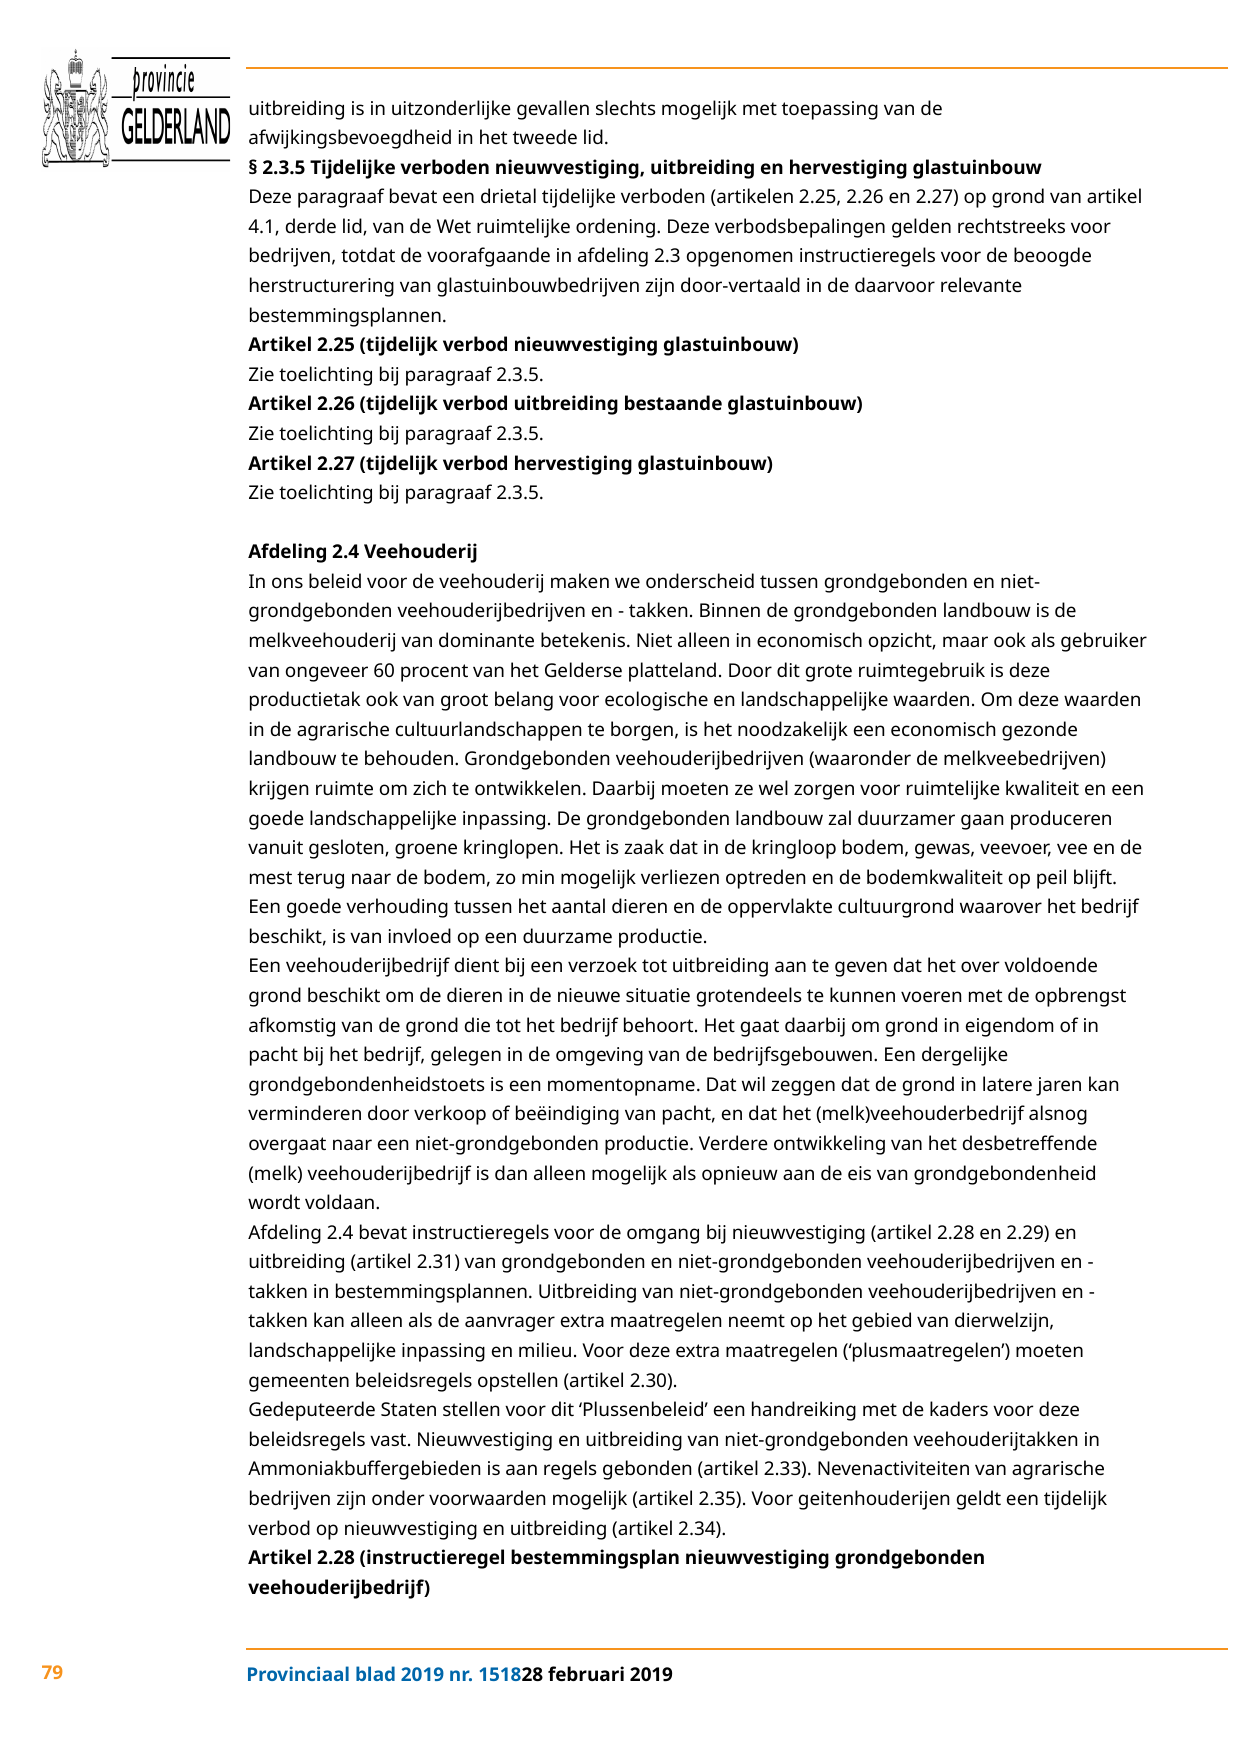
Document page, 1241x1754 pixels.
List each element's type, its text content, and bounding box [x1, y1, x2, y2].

text Zie toelichting bij paragraaf 2.3.5. [248, 420, 1152, 446]
text Artikel 2.25 (tijdelijk verbod nieuwvestiging glastuinbouw) [248, 331, 1152, 357]
text Deze paragraaf bevat een drietal tijdelijke verboden (artikelen 2.25, 2.26 en 2.27) op grond van artikel 4.1, derde lid, van de Wet ruimtelijke ordening. Deze verbodsbepalingen gelden rechtstreeks voor bedrijven, totdat de voorafgaande in afdeling 2.3 opgenomen instructieregels voor de beoogde herstructurering van glastuinbouwbedrijven zijn door-vertaald in de daarvoor relevante bestemmingsplannen. [248, 183, 1152, 328]
text Een veehouderijbedrijf dient bij een verzoek tot uitbreiding aan te geven dat het over voldoende grond beschikt om de dieren in de nieuwe situatie grotendeels te kunnen voeren met de opbrengst afkomstig van de grond die tot het bedrijf behoort. Het gaat daarbij om grond in eigendom of in pacht bij het bedrijf, gelegen in de omgeving van de bedrijfsgebouwen. Een dergelijke grondgebondenheidstoets is een momentopname. Dat wil zeggen dat de grond in latere jaren kan verminderen door verkoop of beëindiging van pacht, en dat het (melk)veehouderbedrijf alsnog overgaat naar een niet-grondgebonden productie. Verdere ontwikkeling van het desbetreffende (melk) veehouderijbedrijf is dan alleen mogelijk als opnieuw aan de eis van grondgebondenheid wordt voldaan. [248, 953, 1152, 1215]
text Artikel 2.26 (tijdelijk verbod uitbreiding bestaande glastuinbouw) [248, 391, 1152, 416]
text Afdeling 2.4 bevat instructieregels voor de omgang bij nieuwvestiging (artikel 2.28 en 2.29) en uitbreiding (artikel 2.31) van grondgebonden en niet-grondgebonden veehouderijbedrijven en -takken in bestemmingsplannen. Uitbreiding van niet-grondgebonden veehouderijbedrijven en -takken kan alleen als de aanvrager extra maatregelen neemt op het gebied van dierwelzijn, landschappelijke inpassing en milieu. Voor deze extra maatregelen (‘plusmaatregelen’) moeten gemeenten beleidsregels opstellen (artikel 2.30). [248, 1219, 1152, 1393]
picture [41, 47, 231, 172]
text Afdeling 2.4 Veehouderij [248, 538, 1152, 564]
text In ons beleid voor de veehouderij maken we onderscheid tussen grondgebonden en niet-grondgebonden veehouderijbedrijven en - takken. Binnen de grondgebonden landbouw is de melkveehouderij van dominante betekenis. Niet alleen in economisch opzicht, maar ook als gebruiker van ongeveer 60 procent van het Gelderse platteland. Door dit grote ruimtegebruik is deze productietak ook van groot belang voor ecologische en landschappelijke waarden. Om deze waarden in de agrarische cultuurlandschappen te borgen, is het noodzakelijk een economisch gezonde landbouw te behouden. Grondgebonden veehouderijbedrijven (waaronder de melkveebedrijven) krijgen ruimte om zich te ontwikkelen. Daarbij moeten ze wel zorgen voor ruimtelijke kwaliteit en een goede landschappelijke inpassing. De grondgebonden landbouw zal duurzamer gaan produceren vanuit gesloten, groene kringlopen. Het is zaak dat in de kringloop bodem, gewas, veevoer, vee en de mest terug naar de bodem, zo min mogelijk verliezen optreden en de bodemkwaliteit op peil blijft. Een goede verhouding tussen het aantal dieren en de oppervlakte cultuurgrond waarover het bedrijf beschikt, is van invloed op een duurzame productie. [248, 568, 1152, 949]
text uitbreiding is in uitzonderlijke gevallen slechts mogelijk met toepassing van de afwijkingsbevoegdheid in het tweede lid. [248, 95, 1152, 150]
text Gedeputeerde Staten stellen voor dit ‘Plussenbeleid’ een handreiking met de kaders voor deze beleidsregels vast. Nieuwvestiging en uitbreiding van niet-grondgebonden veehouderijtakken in Ammoniakbuffergebieden is aan regels gebonden (artikel 2.33). Nevenactiviteiten van agrarische bedrijven zijn onder voorwaarden mogelijk (artikel 2.35). Voor geitenhouderijen geldt een tijdelijk verbod op nieuwvestiging en uitbreiding (artikel 2.34). [248, 1396, 1152, 1541]
text § 2.3.5 Tijdelijke verboden nieuwvestiging, uitbreiding en hervestiging glastuinbouw [248, 154, 1152, 180]
text Artikel 2.27 (tijdelijk verbod hervestiging glastuinbouw) [248, 450, 1152, 476]
text Artikel 2.28 (instructieregel bestemmingsplan nieuwvestiging grondgebonden veehouderijbedrijf) [248, 1544, 1152, 1600]
text Zie toelichting bij paragraaf 2.3.5. [248, 361, 1152, 387]
text Zie toelichting bij paragraaf 2.3.5. [248, 479, 1152, 505]
